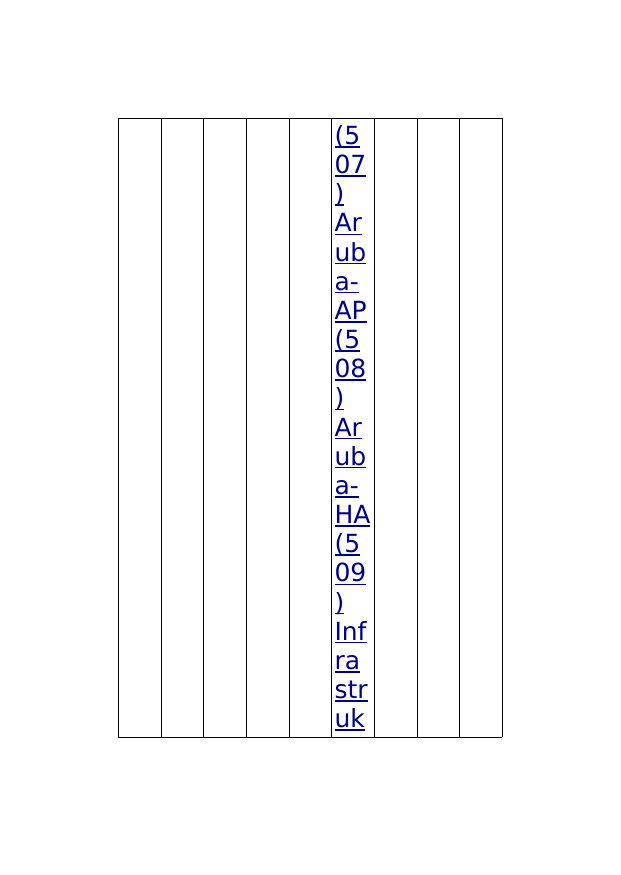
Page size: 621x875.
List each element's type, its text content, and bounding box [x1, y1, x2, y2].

table_cell [460, 119, 502, 737]
table_cell [204, 119, 246, 737]
table_cell [290, 119, 331, 737]
table_cell [119, 119, 161, 737]
table_cell [375, 119, 417, 737]
table_cell [162, 119, 203, 737]
table_cell (507) Aruba-AP (508) Aruba-HA (509) Infrastruk [332, 119, 374, 737]
table_cell [418, 119, 459, 737]
table_cell [247, 119, 289, 737]
